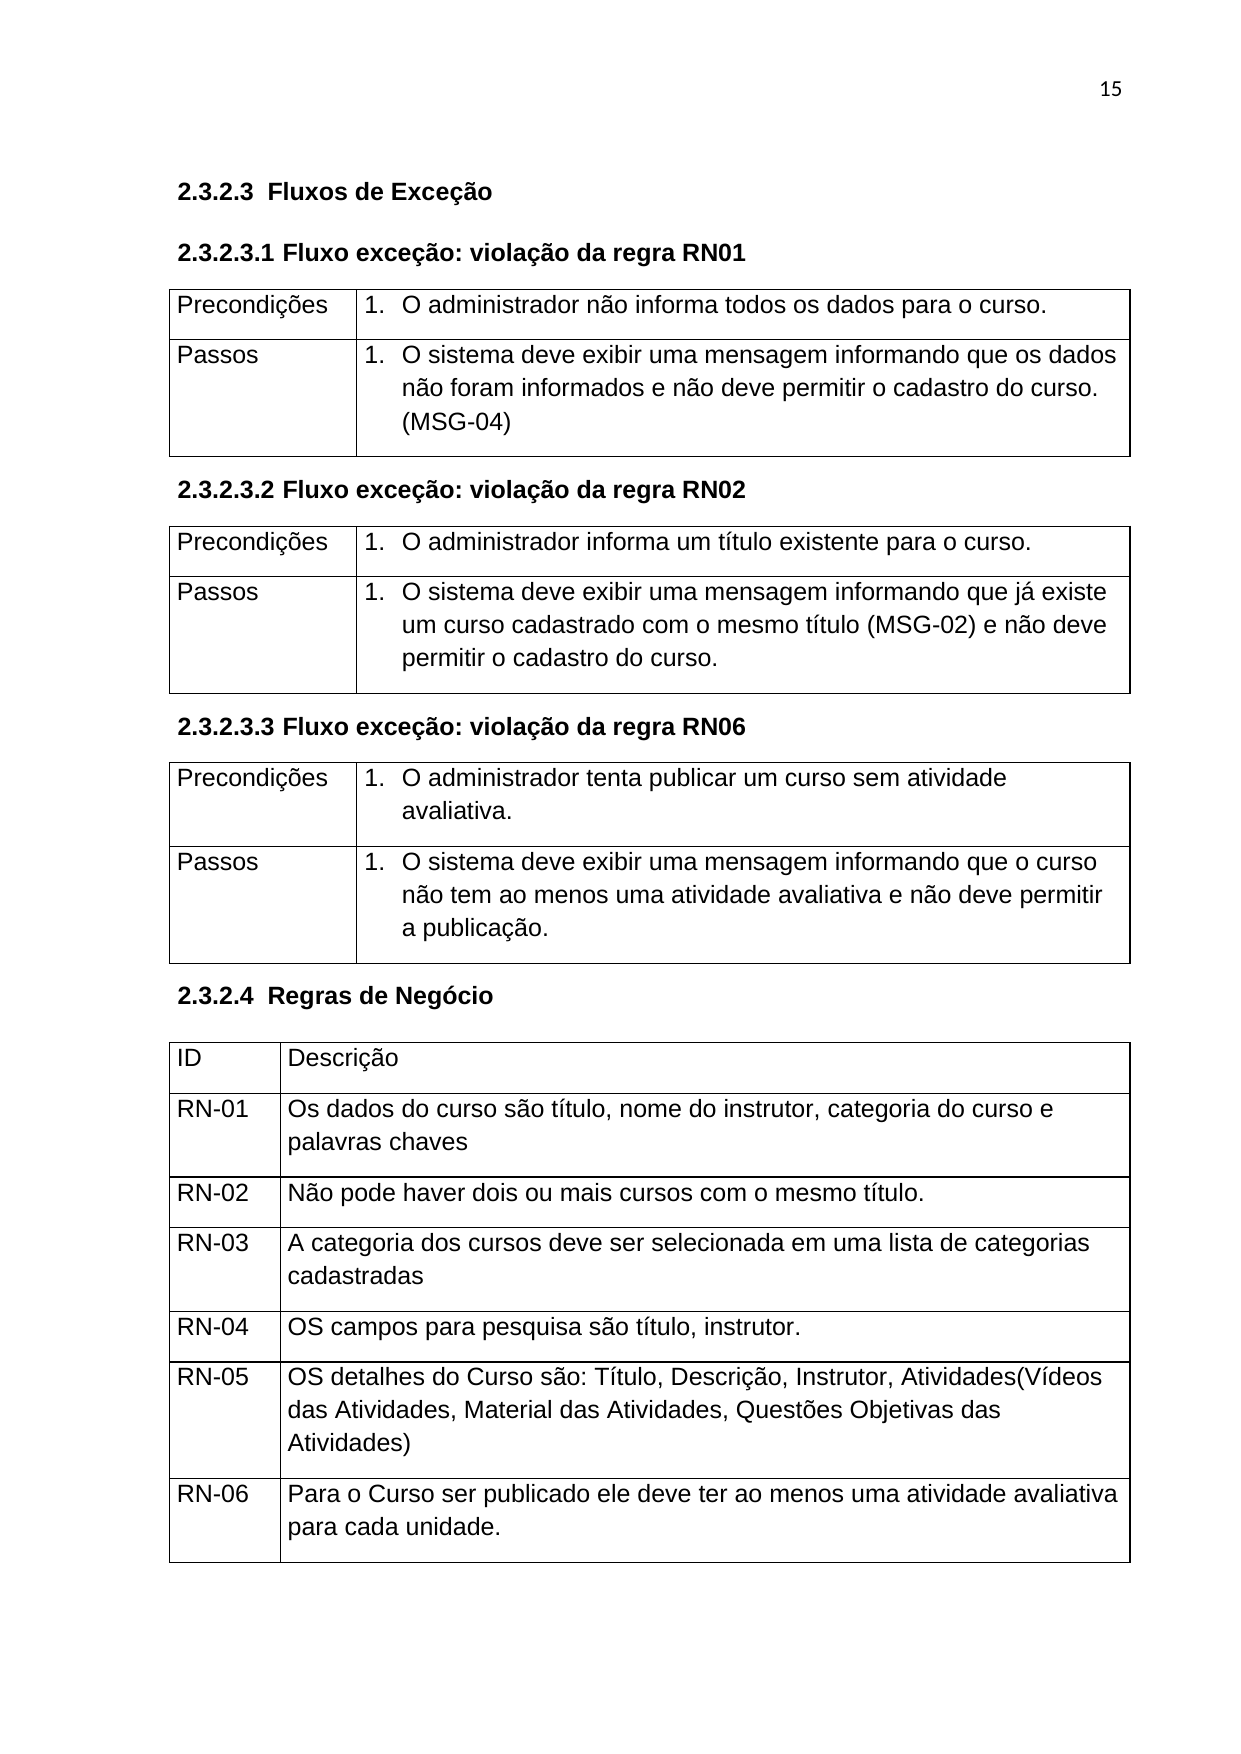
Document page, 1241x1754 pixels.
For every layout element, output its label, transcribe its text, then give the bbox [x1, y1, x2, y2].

table_cell RN-02 [170, 1178, 280, 1227]
table_cell O sistema deve exibir uma mensagem informando que os dados não foram informados e não deve permitir o cadastro do curso. (MSG-04) [357, 340, 1129, 456]
table_cell Para o Curso ser publicado ele deve ter ao menos uma atividade avaliativa para cada unidade. [281, 1479, 1129, 1562]
table_cell RN-06 [170, 1479, 280, 1562]
table_cell Passos [170, 577, 356, 693]
table_cell OS campos para pesquisa são título, instrutor. [281, 1312, 1129, 1361]
table_cell O sistema deve exibir uma mensagem informando que o curso não tem ao menos uma atividade avaliativa e não deve permitir a publicação. [357, 847, 1129, 963]
table_cell RN-05 [170, 1363, 280, 1478]
table_header Precondições [170, 527, 356, 576]
table_cell A categoria dos cursos deve ser selecionada em uma lista de categorias cadastradas [281, 1228, 1129, 1311]
table_cell O sistema deve exibir uma mensagem informando que já existe um curso cadastrado com o mesmo título (MSG-02) e não deve permitir o cadastro do curso. [357, 577, 1129, 693]
table_cell Passos [170, 847, 356, 963]
table_header ID [170, 1043, 280, 1093]
table_header O administrador não informa todos os dados para o curso. [357, 290, 1129, 339]
subtitle Fluxo exceção: violação da regra RN02 [177, 475, 1122, 503]
table_cell Não pode haver dois ou mais cursos com o mesmo título. [281, 1178, 1129, 1227]
table_header Precondições [170, 290, 356, 339]
table_cell Os dados do curso são título, nome do instrutor, categoria do curso e palavras chaves [281, 1094, 1129, 1176]
subtitle Fluxo exceção: violação da regra RN06 [177, 712, 1122, 740]
table_cell RN-03 [170, 1228, 280, 1311]
table_cell OS detalhes do Curso são: Título, Descrição, Instrutor, Atividades(Vídeos das Atividades, Material das Atividades, Questões Objetivas das Atividades) [281, 1363, 1129, 1478]
table_header Descrição [281, 1043, 1129, 1093]
table_cell RN-01 [170, 1094, 280, 1176]
subtitle Fluxos de Exceção [177, 177, 1122, 206]
table_header O administrador tenta publicar um curso sem atividade avaliativa. [357, 763, 1129, 846]
table_cell RN-04 [170, 1312, 280, 1361]
table_header Precondições [170, 763, 356, 846]
table_cell Passos [170, 340, 356, 456]
subtitle Regras de Negócio [177, 981, 1122, 1010]
subtitle Fluxo exceção: violação da regra RN01 [177, 238, 1122, 267]
table_header O administrador informa um título existente para o curso. [357, 527, 1129, 576]
